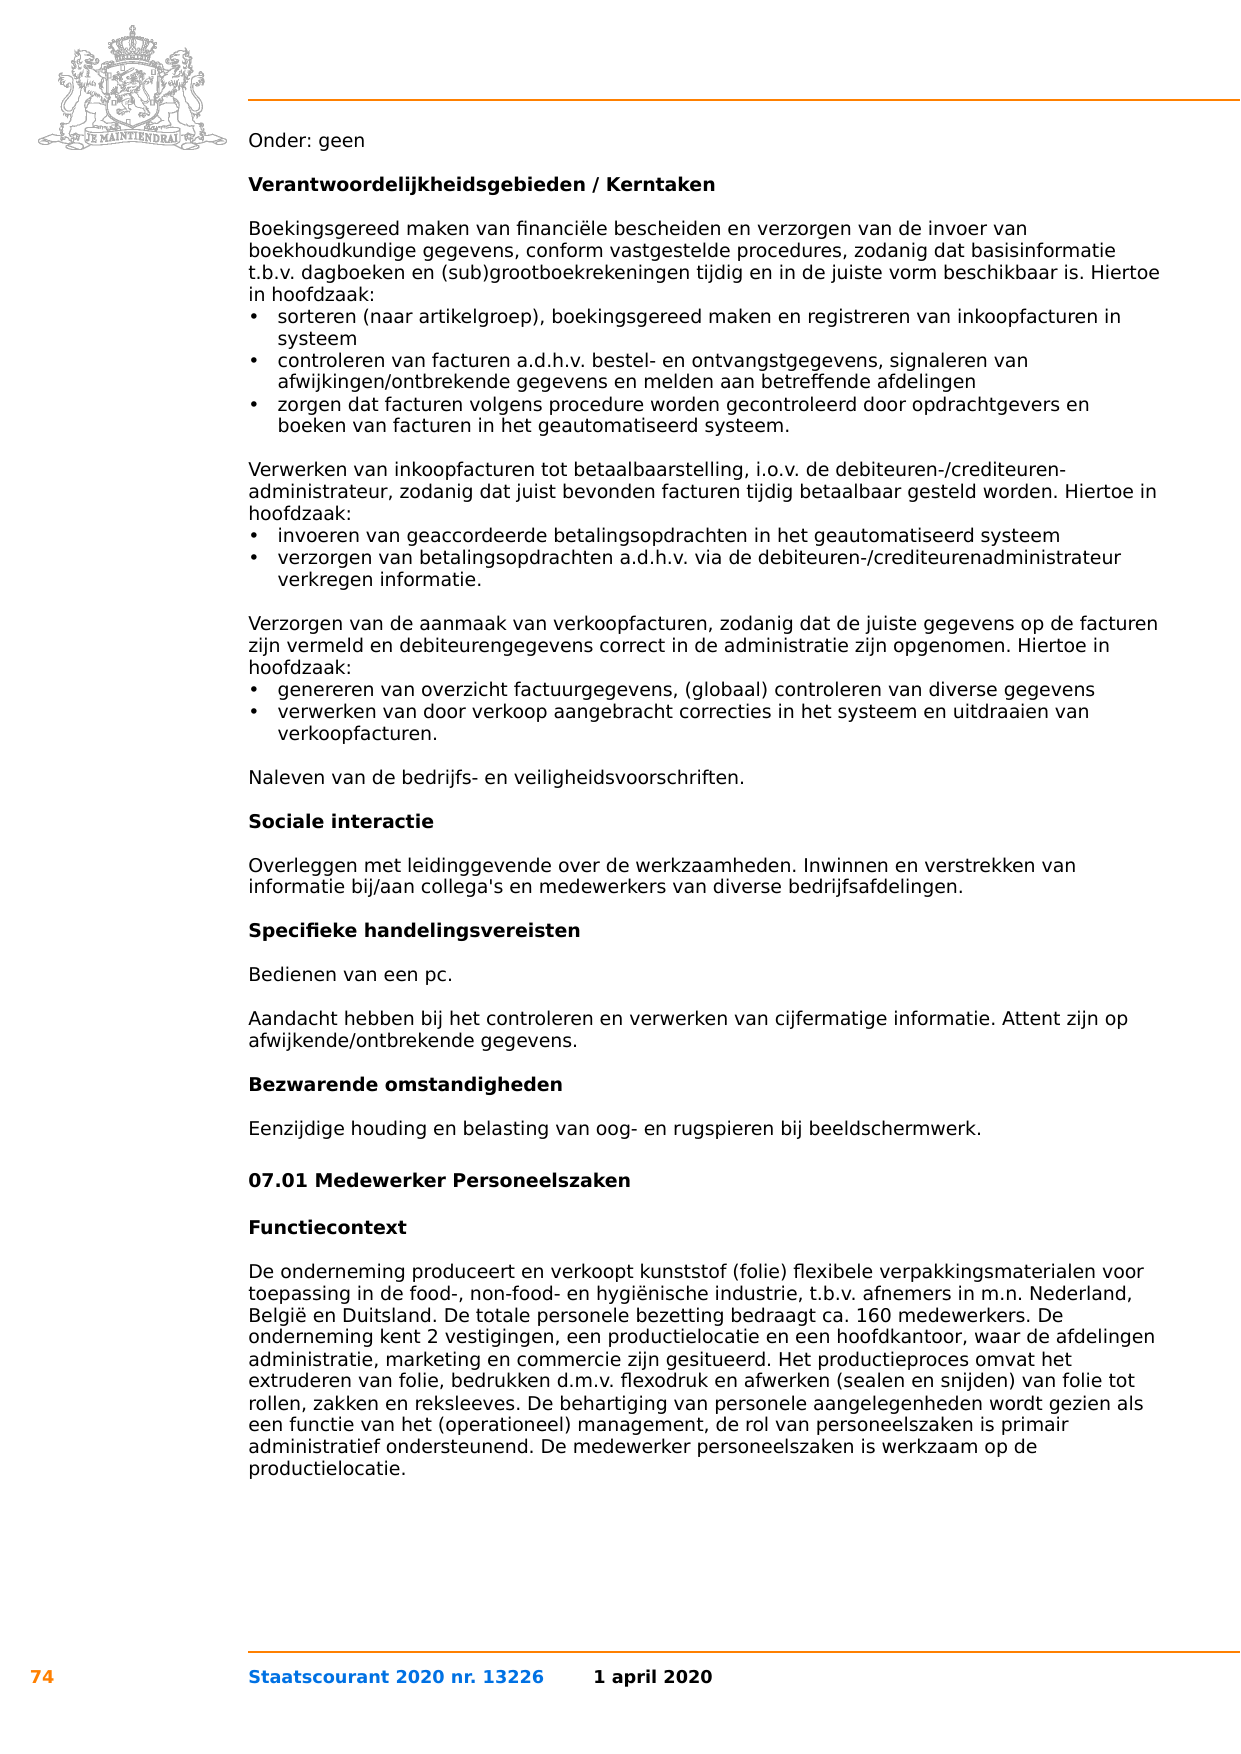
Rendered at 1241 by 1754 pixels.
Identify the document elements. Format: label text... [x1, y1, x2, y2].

text Verzorgen van de aanmaak van verkoopfacturen, zodanig dat de juiste gegevens op de facturen zijn vermeld en debiteurengegevens correct in de administratie zijn opgenomen. Hiertoe in hoofdzaak: [248, 613, 1163, 679]
subtitle Bezwarende omstandigheden [248, 1074, 1163, 1096]
text Bedienen van een pc. [248, 964, 1163, 986]
subtitle Sociale interactie [248, 811, 1163, 833]
text Verwerken van inkoopfacturen tot betaalbaarstelling, i.o.v. de debiteuren-/crediteuren-administrateur, zodanig dat juist bevonden facturen tijdig betaalbaar gesteld worden. Hiertoe in hoofdzaak: [248, 459, 1163, 525]
text Onder: geen [248, 130, 1163, 152]
subtitle Functiecontext [248, 1217, 1163, 1239]
text • genereren van overzicht factuurgegevens, (globaal) controleren van diverse gegevens [248, 679, 1163, 701]
subtitle Verantwoordelijkheidsgebieden / Kerntaken [248, 174, 1163, 196]
text • invoeren van geaccordeerde betalingsopdrachten in het geautomatiseerd systeem [248, 525, 1163, 547]
text Overleggen met leidinggevende over de werkzaamheden. Inwinnen en verstrekken van informatie bij/aan collega's en medewerkers van diverse bedrijfsafdelingen. [248, 854, 1163, 898]
text • controleren van facturen a.d.h.v. bestel- en ontvangstgegevens, signaleren van afwijkingen/ontbrekende gegevens en melden aan betreffende afdelingen [248, 349, 1163, 393]
text Eenzijdige houding en belasting van oog- en rugspieren bij beeldschermwerk. [248, 1118, 1163, 1140]
text Aandacht hebben bij het controleren en verwerken van cijfermatige informatie. Attent zijn op afwijkende/ontbrekende gegevens. [248, 1008, 1163, 1052]
text Boekingsgereed maken van financiële bescheiden en verzorgen van de invoer van boekhoudkundige gegevens, conform vastgestelde procedures, zodanig dat basisinformatie t.b.v. dagboeken en (sub)grootboekrekeningen tijdig en in de juiste vorm beschikbaar is. Hiertoe in hoofdzaak: [248, 218, 1163, 306]
subtitle Specifieke handelingsvereisten [248, 920, 1163, 942]
text • verzorgen van betalingsopdrachten a.d.h.v. via de debiteuren-/crediteurenadministrateur verkregen informatie. [248, 547, 1163, 591]
text De onderneming produceert en verkoopt kunststof (folie) flexibele verpakkingsmaterialen voor toepassing in de food-, non-food- en hygiënische industrie, t.b.v. afnemers in m.n. Nederland, België en Duitsland. De totale personele bezetting bedraagt ca. 160 medewerkers. De onderneming kent 2 vestigingen, een productielocatie en een hoofdkantoor, waar de afdelingen administratie, marketing en commercie zijn gesitueerd. Het productieproces omvat het extruderen van folie, bedrukken d.m.v. flexodruk en afwerken (sealen en snijden) van folie tot rollen, zakken en reksleeves. De behartiging van personele aangelegenheden wordt gezien als een functie van het (operationeel) management, de rol van personeelszaken is primair administratief ondersteunend. De medewerker personeelszaken is werkzaam op de productielocatie. [248, 1261, 1163, 1480]
subtitle 07.01 Medewerker Personeelszaken [248, 1170, 1163, 1192]
text • verwerken van door verkoop aangebracht correcties in het systeem en uitdraaien van verkoopfacturen. [248, 701, 1163, 745]
text Naleven van de bedrijfs- en veiligheidsvoorschriften. [248, 767, 1163, 789]
text • sorteren (naar artikelgroep), boekingsgereed maken en registreren van inkoopfacturen in systeem [248, 306, 1163, 349]
picture [38, 25, 227, 150]
text • zorgen dat facturen volgens procedure worden gecontroleerd door opdrachtgevers en boeken van facturen in het geautomatiseerd systeem. [248, 393, 1163, 437]
